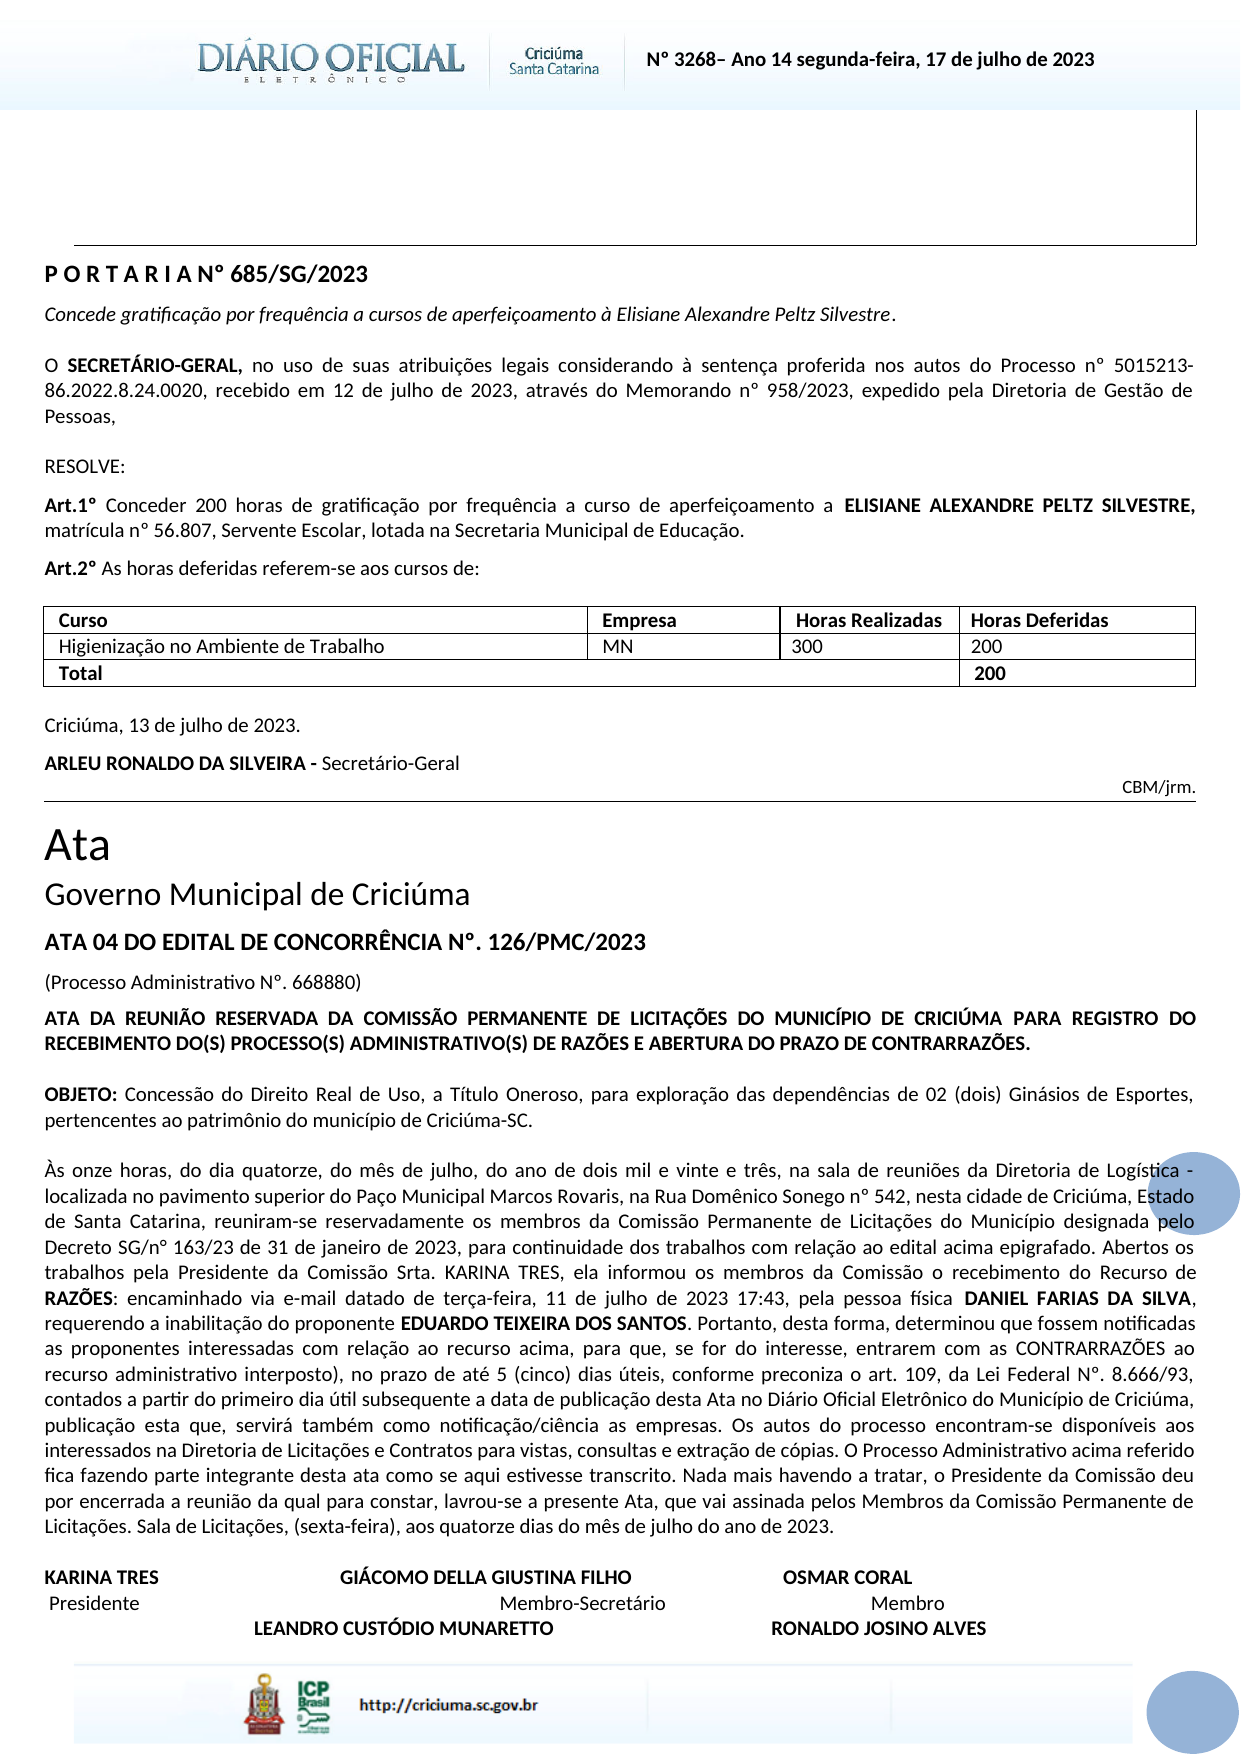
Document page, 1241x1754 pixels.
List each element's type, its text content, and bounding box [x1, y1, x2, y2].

text KARINA TRES GIÁCOMO DELLA GIUSTINA FILHO OSMAR CORAL [44, 1564, 1196, 1590]
table_cell 200 [960, 634, 1195, 659]
text CBM/jrm. [44, 776, 1196, 801]
text RESOLVE: [44, 454, 1196, 479]
table_cell Higienização no Ambiente de Trabalho [44, 634, 587, 659]
table_cell Total [44, 660, 959, 686]
text (Processo Administrativo Nº. 668880) [44, 969, 1196, 995]
text Governo Municipal de Criciúma [44, 873, 1196, 913]
text ATA DA REUNIÃO RESERVADA DA COMISSÃO PERMANENTE DE LICITAÇÕES DO MUNICÍPIO DE CRICIÚMA PARA REGISTRO DO RECEBIMENTO DO(S) PROCESSO(S) ADMINISTRATIVO(S) DE RAZÕES E ABERTURA DO PRAZO DE CONTRARRAZÕES. [44, 1005, 1196, 1056]
table_cell 200 [960, 660, 1195, 686]
text OBJETO: Concessão do Direito Real de Uso, a Título Oneroso, para exploração das dependências de 02 (dois) Ginásios de Esportes, pertencentes ao patrimônio do município de Criciúma-SC. [44, 1081, 1196, 1132]
text Art.1º Conceder 200 horas de gratificação por frequência a curso de aperfeiçoamento a ELISIANE ALEXANDRE PELTZ SILVESTRE, matrícula nº 56.807, Servente Escolar, lotada na Secretaria Municipal de Educação. [44, 492, 1196, 543]
table_cell MN [588, 634, 779, 659]
text O SECRETÁRIO-GERAL, no uso de suas atribuições legais considerando à sentença proferida nos autos do Processo nº 5015213-86.2022.8.24.0020, recebido em 12 de julho de 2023, através do Memorando nº 958/2023, expedido pela Diretoria de Gestão de Pessoas, [44, 352, 1196, 428]
table_header Empresa [588, 607, 779, 633]
text ARLEU RONALDO DA SILVEIRA - Secretário-Geral [44, 750, 1196, 776]
text Presidente Membro-Secretário Membro [44, 1590, 1196, 1615]
table_header Horas Realizadas [781, 607, 959, 633]
text Criciúma, 13 de julho de 2023. [44, 712, 1196, 737]
text Às onze horas, do dia quatorze, do mês de julho, do ano de dois mil e vinte e três, na sala de reuniões da Diretoria de Logística - localizada no pavimento superior do Paço Municipal Marcos Rovaris, na Rua Domênico Sonego nº 542, nesta cidade de Criciúma, Estado de Santa Catarina, reuniram-se reservadamente os membros da Comissão Permanente de Licitações do Município designada pelo Decreto SG/n° 163/23 de 31 de janeiro de 2023, para continuidade dos trabalhos com relação ao edital acima epigrafado. Abertos os trabalhos pela Presidente da Comissão Srta. KARINA TRES, ela informou os membros da Comissão o recebimento do Recurso de RAZÕES: encaminhado via e-mail datado de terça-feira, 11 de julho de 2023 17:43, pela pessoa física DANIEL FARIAS DA SILVA, requerendo a inabilitação do proponente EDUARDO TEIXEIRA DOS SANTOS. Portanto, desta forma, determinou que fossem notificadas as proponentes interessadas com relação ao recurso acima, para que, se for do interesse, entrarem com as CONTRARRAZÕES ao recurso administrativo interposto), no prazo de até 5 (cinco) dias úteis, conforme preconiza o art. 109, da Lei Federal Nº. 8.666/93, contados a partir do primeiro dia útil subsequente a data de publicação desta Ata no Diário Oficial Eletrônico do Município de Criciúma, publicação esta que, servirá também como notificação/ciência as empresas. Os autos do processo encontram-se disponíveis aos interessados na Diretoria de Licitações e Contratos para vistas, consultas e extração de cópias. O Processo Administrativo acima referido fica fazendo parte integrante desta ata como se aqui estivesse transcrito. Nada mais havendo a tratar, o Presidente da Comissão deu por encerrada a reunião da qual para constar, lavrou-se a presente Ata, que vai assinada pelos Membros da Comissão Permanente de Licitações. Sala de Licitações, (sexta-feira), aos quatorze dias do mês de julho do ano de 2023. [44, 1158, 1197, 1539]
table_header Horas Deferidas [960, 607, 1195, 633]
text Ata [44, 814, 1196, 873]
text P O R T A R I A Nº 685/SG/2023 [44, 258, 1196, 288]
table_header Curso [44, 607, 587, 633]
text LEANDRO CUSTÓDIO MUNARETTO RONALDO JOSINO ALVES [44, 1615, 1196, 1641]
text Concede gratificação por frequência a cursos de aperfeiçoamento à Elisiane Alexandre Peltz Silvestre. [44, 301, 1196, 327]
text Art.2º As horas deferidas referem-se aos cursos de: [44, 555, 1196, 581]
text ATA 04 DO EDITAL DE CONCORRÊNCIA Nº. 126/PMC/2023 [44, 926, 1196, 957]
table_cell 300 [781, 634, 959, 659]
